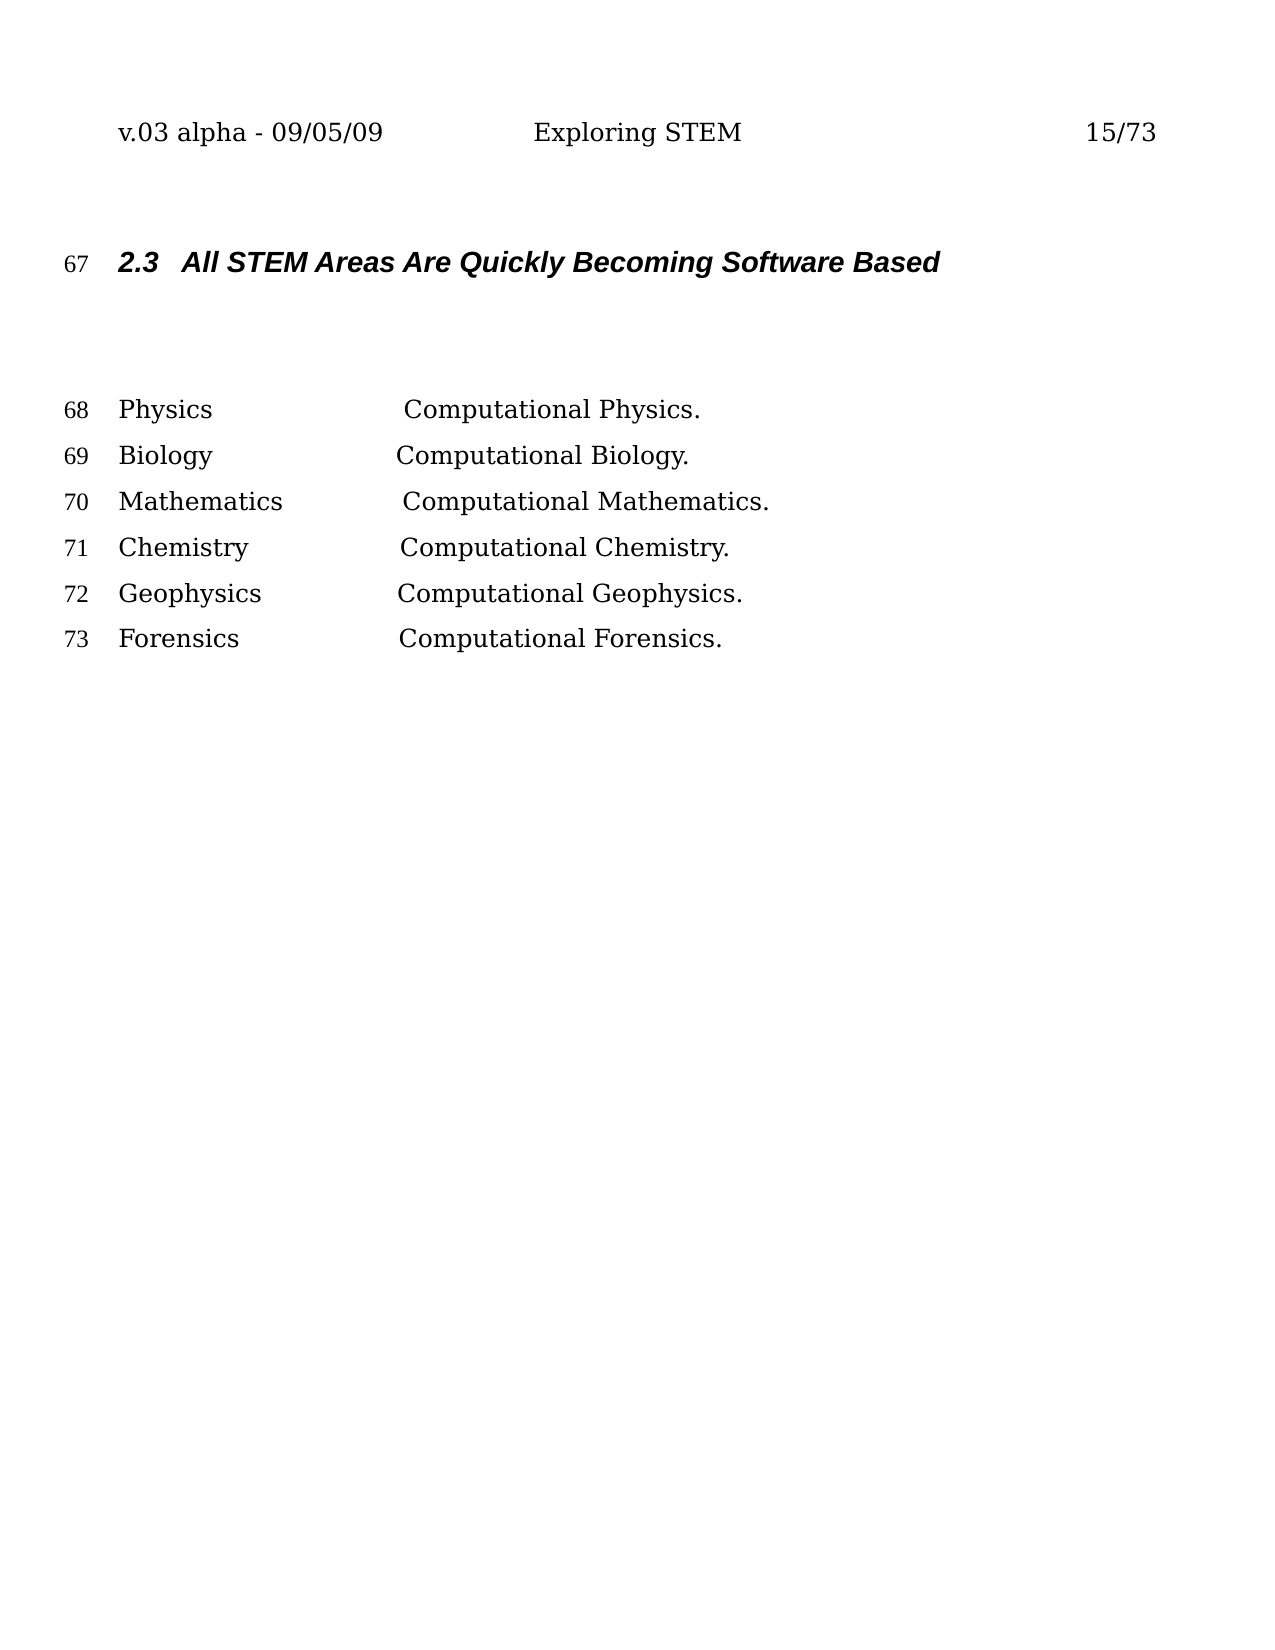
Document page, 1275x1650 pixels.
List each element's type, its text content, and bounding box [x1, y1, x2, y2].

text Biology Computational Biology. [118, 441, 1157, 471]
text Geophysics Computational Geophysics. [118, 579, 1157, 608]
text Mathematics Computational Mathematics. [118, 487, 1157, 516]
subtitle All STEM Areas Are Quickly Becoming Software Based [118, 245, 1157, 278]
text Physics Computational Physics. [118, 396, 1157, 425]
text Chemistry Computational Chemistry. [118, 533, 1157, 562]
text Forensics Computational Forensics. [118, 625, 1157, 654]
